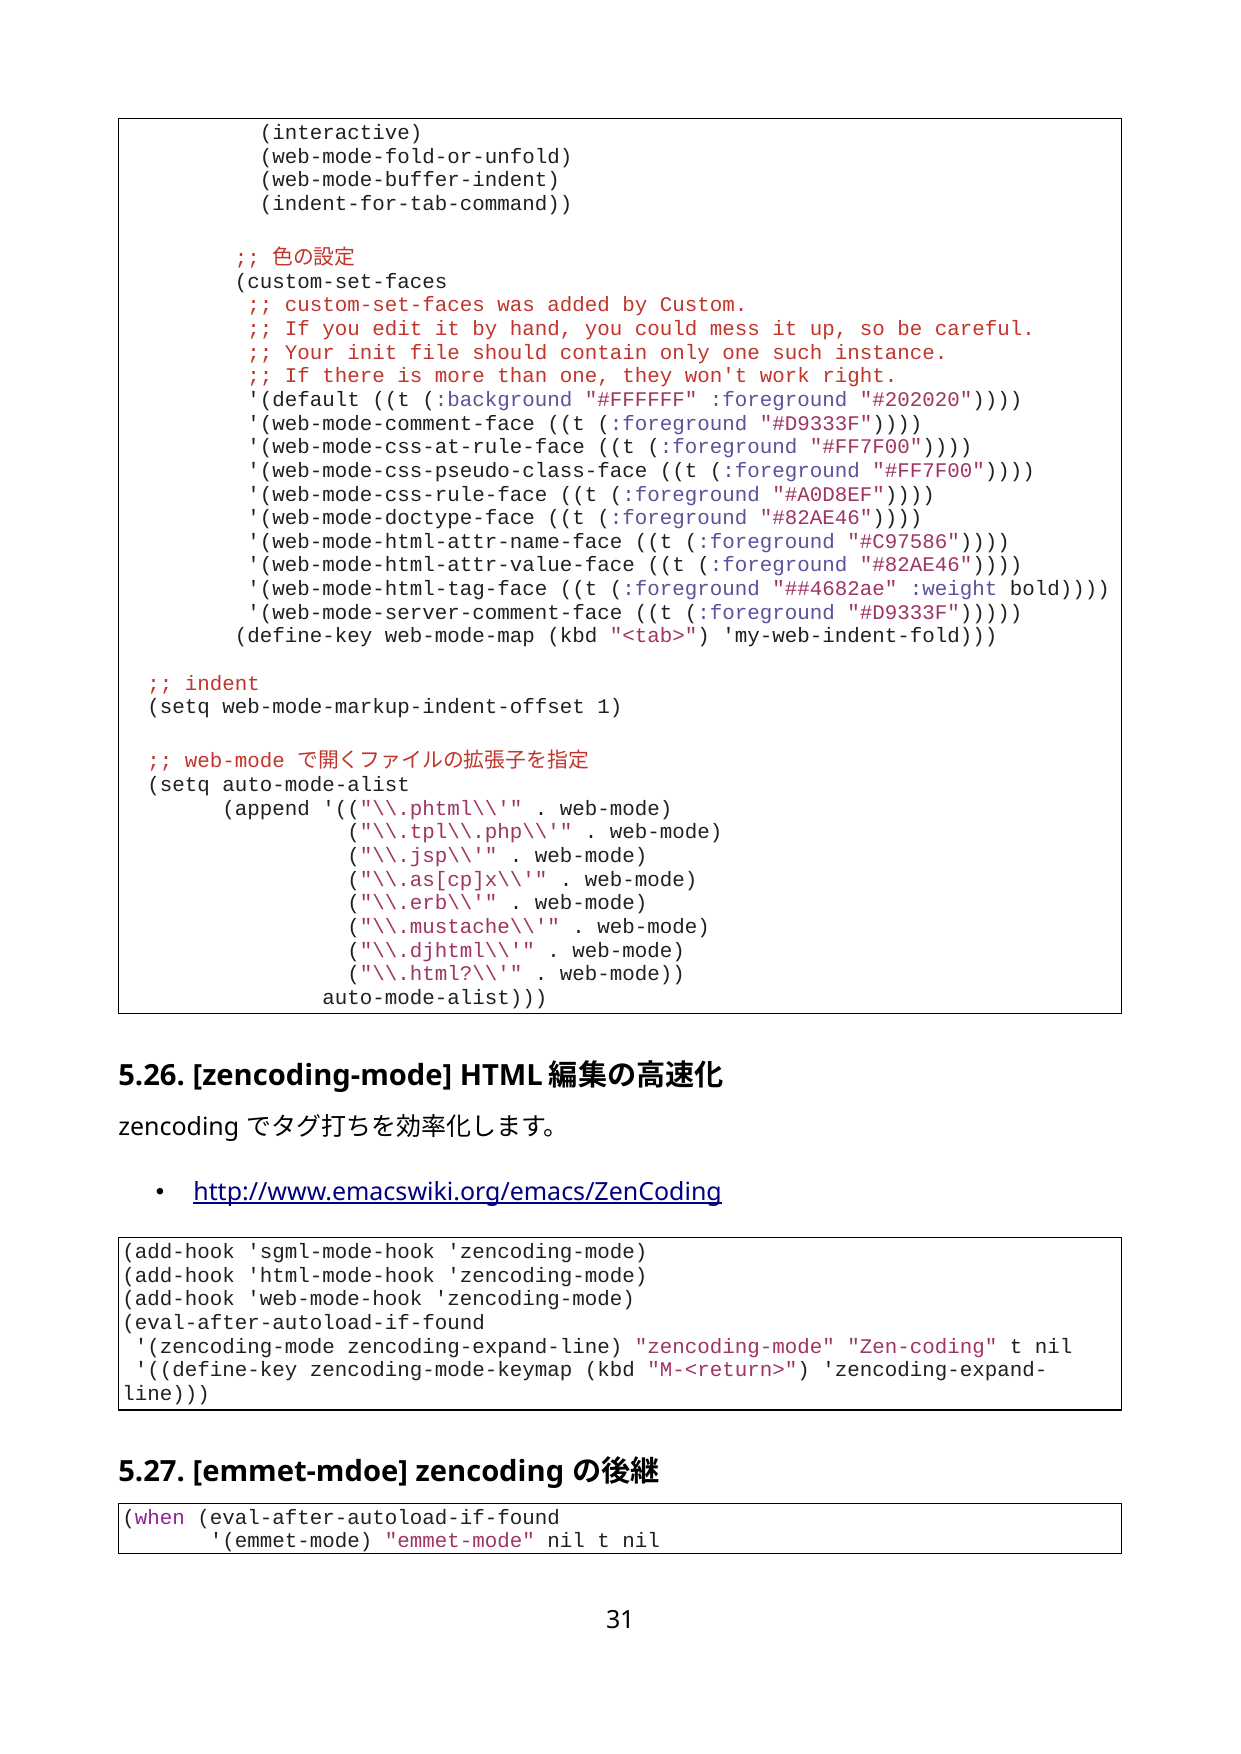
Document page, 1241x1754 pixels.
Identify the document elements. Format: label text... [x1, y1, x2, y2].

text ("\\.djhtml\\'" . web-mode) [119, 936, 1121, 959]
text '(web-mode-html-attr-name-face ((t (:foreground "#C97586")))) [119, 527, 1121, 551]
text (eval-after-autoload-if-found [119, 1308, 1121, 1332]
subtitle [zencoding-mode] HTML編集の高速化 [118, 1052, 1122, 1094]
text '(default ((t (:background "#FFFFFF" :foreground "#202020")))) [119, 385, 1121, 409]
text ("\\.erb\\'" . web-mode) [119, 888, 1121, 912]
text '(web-mode-doctype-face ((t (:foreground "#82AE46")))) [119, 503, 1121, 527]
text auto-mode-alist))) [119, 983, 1121, 1013]
text '(web-mode-comment-face ((t (:foreground "#D9333F")))) [119, 409, 1121, 432]
text (web-mode-buffer-indent) [119, 165, 1121, 189]
text ;; custom-set-faces was added by Custom. [119, 290, 1121, 314]
text (when (eval-after-autoload-if-found [119, 1504, 1121, 1527]
text '((define-key zencoding-mode-keymap (kbd "M-<return>") 'zencoding-expand-line))) [119, 1355, 1121, 1409]
text (setq auto-mode-alist [119, 770, 1121, 794]
text zencoding でタグ打ちを効率化します。 [118, 1107, 1122, 1143]
text (add-hook 'html-mode-hook 'zencoding-mode) [119, 1261, 1121, 1284]
text '(web-mode-css-rule-face ((t (:foreground "#A0D8EF")))) [119, 479, 1121, 503]
list http://www.emacswiki.org/emacs/ZenCoding [156, 1174, 1122, 1208]
text ;; web-mode で開くファイルの拡張子を指定 [119, 740, 1121, 770]
text ;; indent [119, 669, 1121, 692]
text ("\\.tpl\\.php\\'" . web-mode) [119, 817, 1121, 841]
text (add-hook 'sgml-mode-hook 'zencoding-mode) [119, 1238, 1121, 1261]
text (indent-for-tab-command)) [119, 189, 1121, 213]
text (interactive) [119, 119, 1121, 142]
text ("\\.as[cp]x\\'" . web-mode) [119, 865, 1121, 888]
text ("\\.html?\\'" . web-mode)) [119, 959, 1121, 983]
subtitle [emmet-mdoe] zencoding の後継 [118, 1448, 1122, 1490]
text (web-mode-fold-or-unfold) [119, 142, 1121, 165]
text ;; 色の設定 [119, 236, 1121, 267]
text '(web-mode-html-attr-value-face ((t (:foreground "#82AE46")))) [119, 551, 1121, 574]
text (setq web-mode-markup-indent-offset 1) [119, 692, 1121, 716]
text '(web-mode-css-at-rule-face ((t (:foreground "#FF7F00")))) [119, 432, 1121, 456]
text '(web-mode-server-comment-face ((t (:foreground "#D9333F"))))) [119, 598, 1121, 621]
text '(web-mode-html-tag-face ((t (:foreground "##4682ae" :weight bold)))) [119, 574, 1121, 598]
text (custom-set-faces [119, 267, 1121, 290]
text '(zencoding-mode zencoding-expand-line) "zencoding-mode" "Zen-coding" t nil [119, 1332, 1121, 1355]
text (define-key web-mode-map (kbd "<tab>") 'my-web-indent-fold))) [119, 621, 1121, 645]
text ;; If there is more than one, they won't work right. [119, 361, 1121, 385]
text ("\\.jsp\\'" . web-mode) [119, 841, 1121, 865]
text ;; If you edit it by hand, you could mess it up, so be careful. [119, 314, 1121, 338]
text ;; Your init file should contain only one such instance. [119, 338, 1121, 361]
text (add-hook 'web-mode-hook 'zencoding-mode) [119, 1284, 1121, 1308]
text (append '(("\\.phtml\\'" . web-mode) [119, 794, 1121, 817]
text '(web-mode-css-pseudo-class-face ((t (:foreground "#FF7F00")))) [119, 456, 1121, 479]
text '(emmet-mode) "emmet-mode" nil t nil [119, 1527, 1121, 1553]
text ("\\.mustache\\'" . web-mode) [119, 912, 1121, 936]
